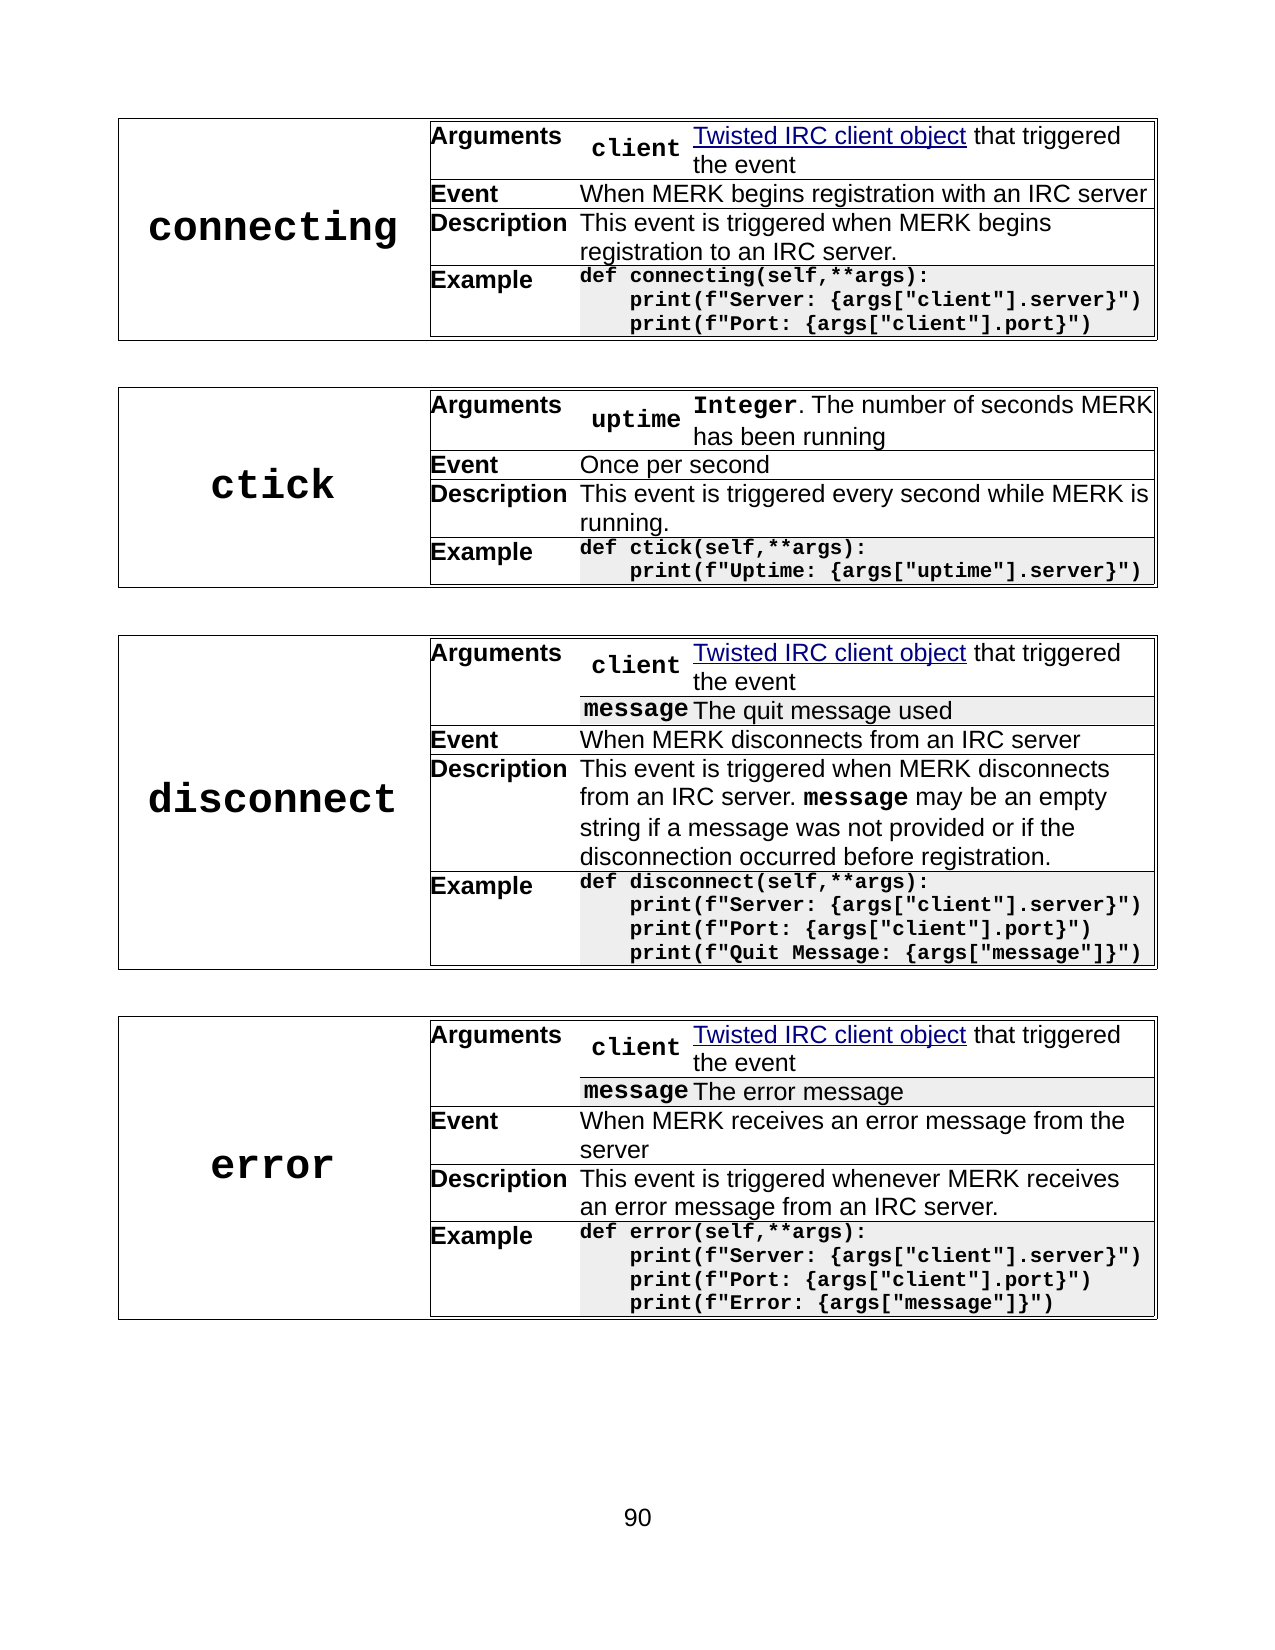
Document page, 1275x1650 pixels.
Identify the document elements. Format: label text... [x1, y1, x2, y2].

table_header Integer. The number of seconds MERK has been running [693, 391, 1154, 450]
table_cell Event [431, 1107, 579, 1163]
table_cell Example [431, 538, 579, 584]
table_header client [580, 639, 693, 696]
table_cell The error message [693, 1078, 1154, 1106]
table_header [427, 1017, 1157, 1319]
table_cell Event [431, 180, 579, 208]
table_header Arguments [431, 391, 579, 450]
table_header Twisted IRC client object that triggered the event [693, 122, 1154, 179]
table_cell Once per second [580, 451, 1154, 479]
table_cell This event is triggered when MERK disconnects from an IRC server. message may be an empty string if a message was not provided or if the disconnection occurred before registration. [580, 755, 1154, 871]
table_cell Description [431, 1165, 579, 1221]
table_cell Description [431, 480, 579, 537]
table_cell def disconnect(self,**args): print(f"Server: {args["client"].server}") print(f"Port: {args["client"].port}") print(f"Quit Message: {args["message"]}") [580, 872, 1154, 965]
table_header [427, 388, 1157, 587]
table_cell Example [431, 872, 579, 965]
table_cell Description [431, 755, 579, 871]
table_cell message [580, 697, 693, 724]
table_header Arguments [431, 639, 579, 724]
table_cell When MERK begins registration with an IRC server [580, 180, 1154, 208]
table_cell def connecting(self,**args): print(f"Server: {args["client"].server}") print(f"Port: {args["client"].port}") [580, 266, 1154, 336]
table_cell def ctick(self,**args): print(f"Uptime: {args["uptime"].server}") [580, 538, 1154, 584]
table_cell When MERK receives an error message from the server [580, 1107, 1154, 1163]
table_cell The quit message used [693, 697, 1154, 724]
table_header Arguments [431, 122, 579, 179]
table_cell Event [431, 726, 579, 753]
table_cell Example [431, 1222, 579, 1316]
table_cell When MERK disconnects from an IRC server [580, 726, 1154, 753]
table_header uptime [580, 391, 693, 450]
table_cell This event is triggered every second while MERK is running. [580, 480, 1154, 537]
table_cell def error(self,**args): print(f"Server: {args["client"].server}") print(f"Port: {args["client"].port}") print(f"Error: {args["message"]}") [580, 1222, 1154, 1316]
table_cell Description [431, 209, 579, 265]
table_cell This event is triggered whenever MERK receives an error message from an IRC server. [580, 1165, 1154, 1221]
table_header error [119, 1017, 427, 1319]
table_cell Event [431, 451, 579, 479]
table_header Twisted IRC client object that triggered the event [693, 1021, 1154, 1077]
table_header [427, 636, 1157, 969]
table_header client [580, 1021, 693, 1077]
table_cell This event is triggered when MERK begins registration to an IRC server. [580, 209, 1154, 265]
table_header client [580, 122, 693, 179]
table_cell message [580, 1078, 693, 1106]
table_header disconnect [119, 636, 427, 969]
table_header Arguments [431, 1021, 579, 1106]
table_cell Example [431, 266, 579, 336]
table_header connecting [119, 119, 427, 339]
table_header Twisted IRC client object that triggered the event [693, 639, 1154, 696]
table_header ctick [119, 388, 427, 587]
table_header [427, 119, 1157, 339]
